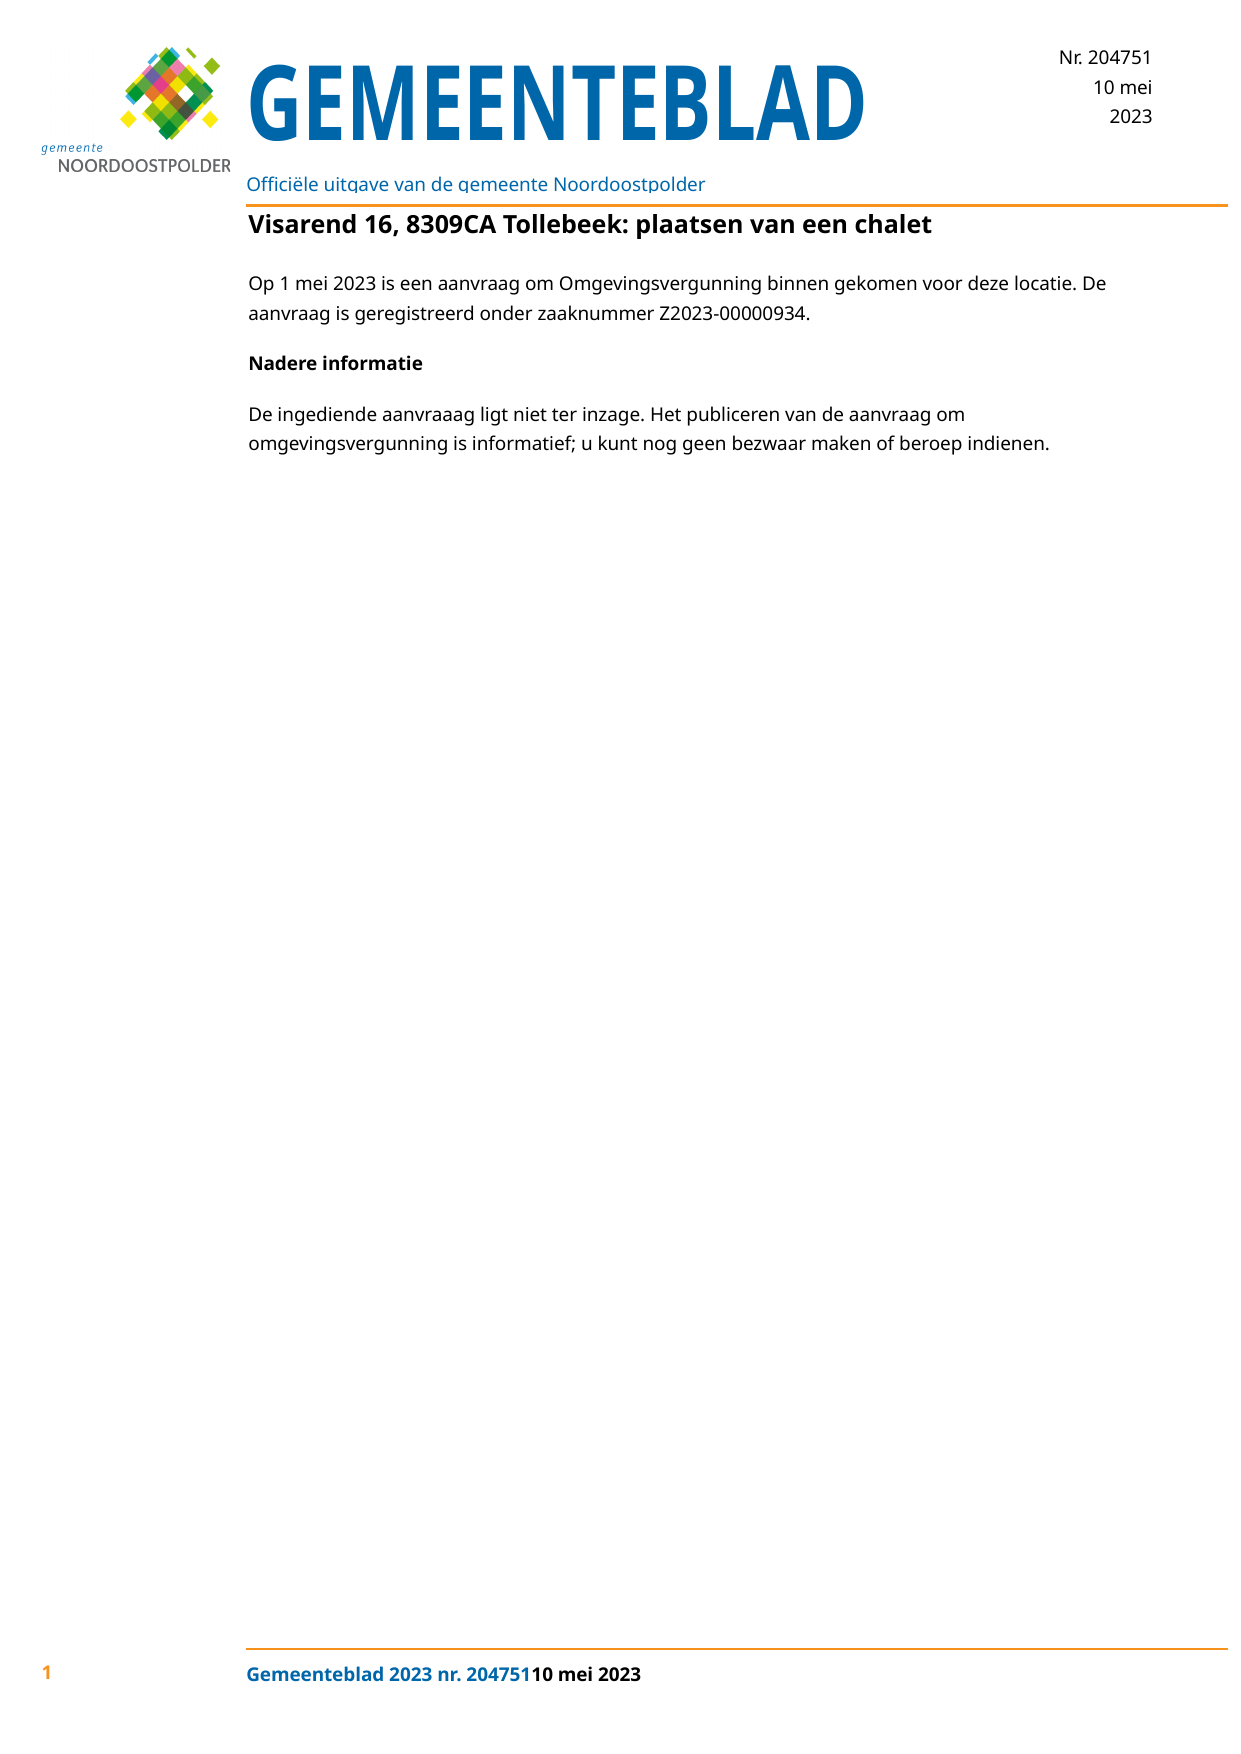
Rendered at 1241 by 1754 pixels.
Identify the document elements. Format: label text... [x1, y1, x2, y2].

text Nadere informatie [248, 350, 1152, 376]
text Op 1 mei 2023 is een aanvraag om Omgevingsvergunning binnen gekomen voor deze locatie. De aanvraag is geregistreerd onder zaaknummer Z2023-00000934. [248, 270, 1152, 326]
text Visarend 16, 8309CA Tollebeek: plaatsen van een chalet [248, 207, 1152, 241]
picture [41, 47, 231, 172]
text De ingediende aanvraaag ligt niet ter inzage. Het publiceren van de aanvraag om omgevingsvergunning is informatief; u kunt nog geen bezwaar maken of beroep indienen. [248, 401, 1152, 456]
